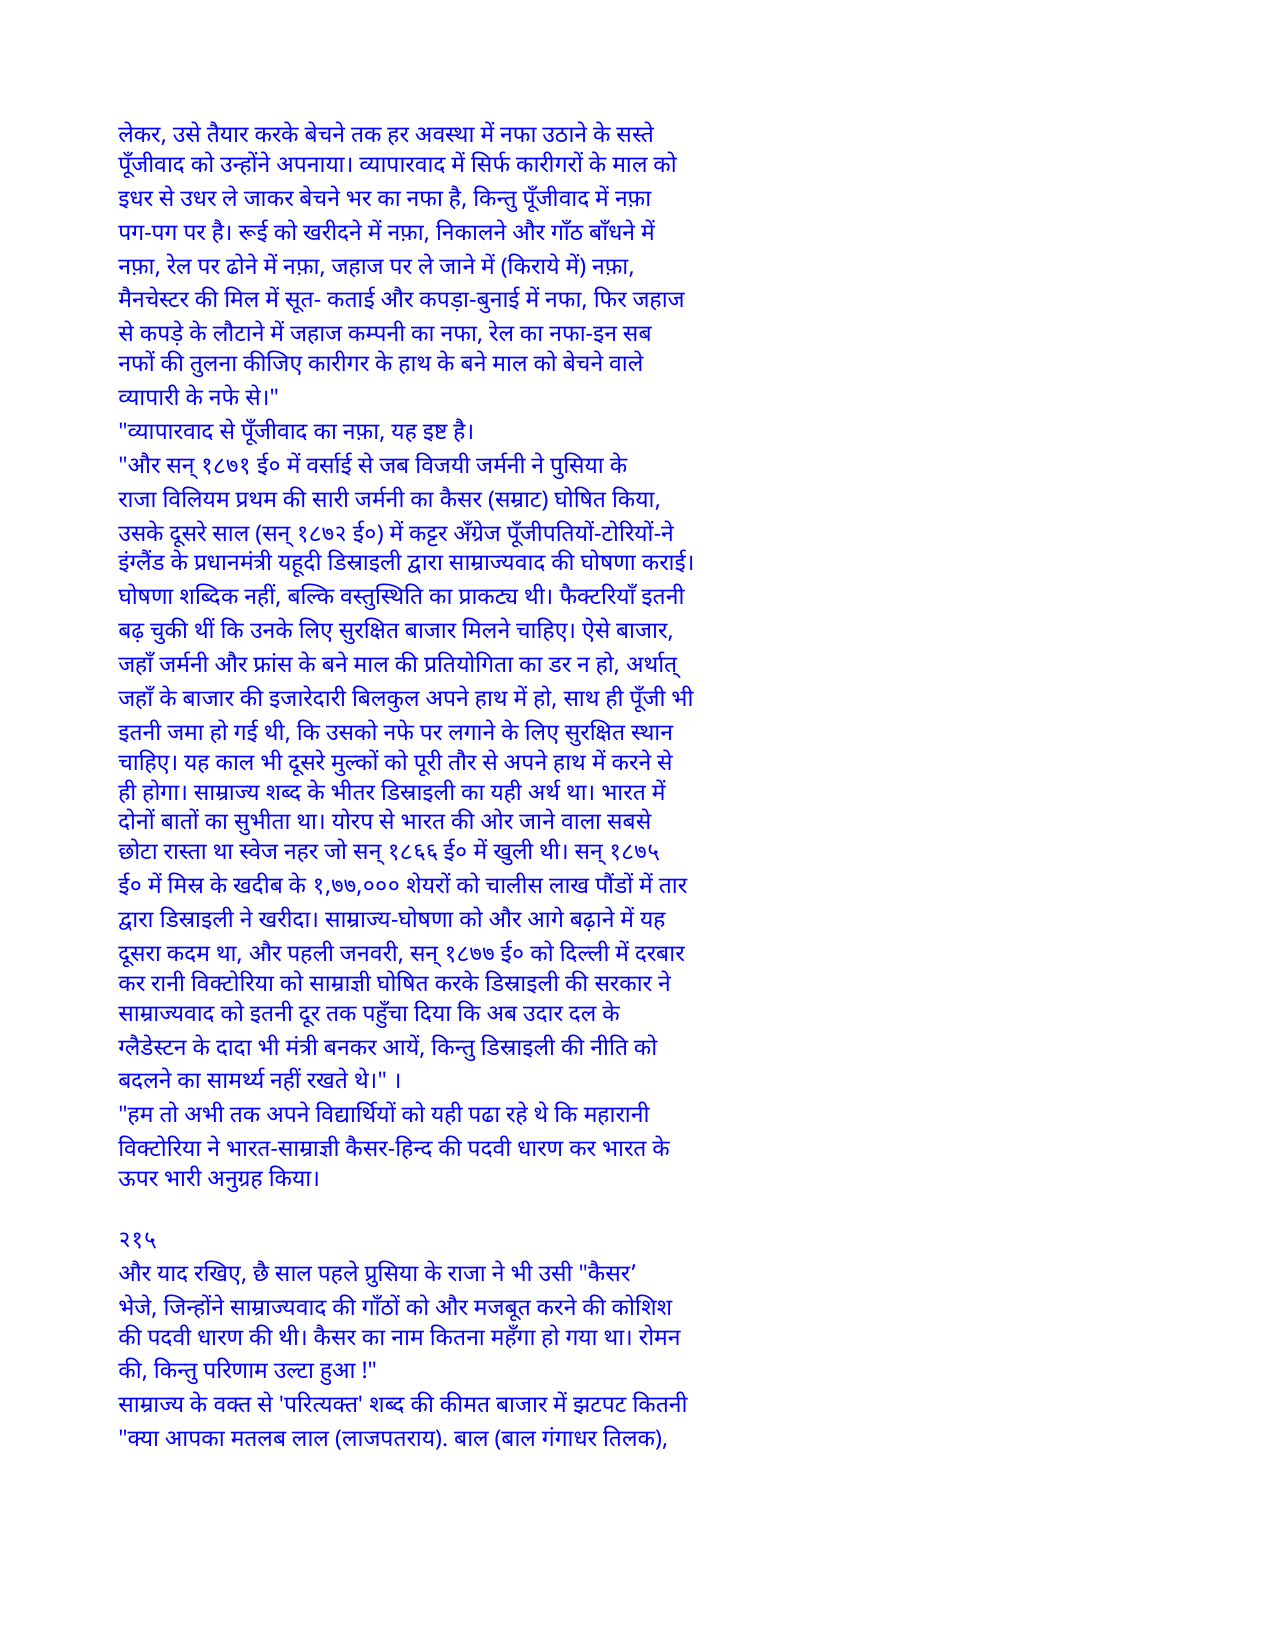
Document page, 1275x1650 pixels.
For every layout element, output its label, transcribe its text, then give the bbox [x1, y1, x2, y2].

text से कपड़े के लौटाने में जहाज कम्पनी का नफा, रेल का नफा-इन सब [118, 317, 1157, 351]
text इंग्लैंड के प्रधानमंत्री यहूदी डिस्राइली द्वारा साम्राज्यवाद की घोषणा कराई। [118, 550, 1157, 580]
text "और सन् १८७१ ई० में वर्साई से जब विजयी जर्मनी ने पुसिया के [118, 449, 1157, 483]
text नफ़ा, रेल पर ढोने में नफ़ा, जहाज पर ले जाने में (किराये में) नफ़ा, [118, 249, 1157, 283]
text मैनचेस्टर की मिल में सूत- कताई और कपड़ा-बुनाई में नफा, फिर जहाज [118, 283, 1157, 317]
text उसके दूसरे साल (सन् १८७२ ई०) में कट्टर अँग्रेज पूँजीपतियों-टोरियों-ने [118, 516, 1157, 550]
text "हम तो अभी तक अपने विद्यार्थियों को यही पढा रहे थे कि महारानी [118, 1098, 1157, 1132]
text भेजे, जिन्होंने साम्राज्यवाद की गाँठों को और मजबूत करने की कोशिश [118, 1291, 1157, 1324]
text लेकर, उसे तैयार करके बेचने तक हर अवस्था में नफा उठाने के सस्ते [118, 118, 1157, 152]
text इधर से उधर ले जाकर बेचने भर का नफा है, किन्तु पूँजीवाद में नफ़ा [118, 182, 1157, 216]
text ई० में मिस्र के खदीब के १,७७,००० शेयरों को चालीस लाख पौंडों में तार [118, 869, 1157, 903]
text द्वारा डिस्राइली ने खरीदा। साम्राज्य-घोषणा को और आगे बढ़ाने में यह [118, 903, 1157, 937]
text व्यापारी के नफे से।" [118, 381, 1157, 415]
text "व्यापारवाद से पूँजीवाद का नफ़ा, यह इष्ट है। [118, 415, 1157, 449]
text इतनी जमा हो गई थी, कि उसको नफे पर लगाने के लिए सुरक्षित स्थान [118, 716, 1157, 749]
text दूसरा कदम था, और पहली जनवरी, सन् १८७७ ई० को दिल्ली में दरबार [118, 937, 1157, 971]
text "क्या आपका मतलब लाल (लाजपतराय). बाल (बाल गंगाधर तिलक), [118, 1422, 1157, 1456]
text ग्लैडेस्टन के दादा भी मंत्री बनकर आयें, किन्तु डिस्राइली की नीति को [118, 1030, 1157, 1064]
text साम्राज्यवाद को इतनी दूर तक पहुँचा दिया कि अब उदार दल के [118, 1001, 1157, 1030]
text जहाँ जर्मनी और फ्रांस के बने माल की प्रतियोगिता का डर न हो, अर्थात् [118, 648, 1157, 682]
text पग-पग पर है। रूई को खरीदने में नफ़ा, निकालने और गाँठ बाँधने में [118, 216, 1157, 249]
text नफों की तुलना कीजिए कारीगर के हाथ के बने माल को बेचने वाले [118, 351, 1157, 381]
text ऊपर भारी अनुग्रह किया। [118, 1166, 1157, 1196]
text की, किन्तु परिणाम उल्टा हुआ !" [118, 1354, 1157, 1388]
text छोटा रास्ता था स्वेज नहर जो सन् १८६६ ई० में खुली थी। सन् १८७५ [118, 839, 1157, 869]
text घोषणा शब्दिक नहीं, बल्कि वस्तुस्थिति का प्राकट्य थी। फैक्टरियाँ इतनी [118, 580, 1157, 614]
text पूँजीवाद को उन्होंने अपनाया। व्यापारवाद में सिर्फ कारीगरों के माल को [118, 152, 1157, 182]
text राजा विलियम प्रथम की सारी जर्मनी का कैसर (सम्राट) घोषित किया, [118, 483, 1157, 516]
text ही होगा। साम्राज्य शब्द के भीतर डिस्राइली का यही अर्थ था। भारत में [118, 779, 1157, 809]
text २१५ [118, 1227, 1157, 1257]
text विक्टोरिया ने भारत-साम्राज्ञी कैसर-हिन्द की पदवी धारण कर भारत के [118, 1132, 1157, 1166]
text साम्राज्य के वक्त से 'परित्यक्त' शब्द की कीमत बाजार में झटपट कितनी [118, 1388, 1157, 1422]
text चाहिए। यह काल भी दूसरे मुल्कों को पूरी तौर से अपने हाथ में करने से [118, 749, 1157, 779]
text की पदवी धारण की थी। कैसर का नाम कितना महँगा हो गया था। रोमन [118, 1324, 1157, 1354]
text जहाँ के बाजार की इजारेदारी बिलकुल अपने हाथ में हो, साथ ही पूँजी भी [118, 682, 1157, 716]
text दोनों बातों का सुभीता था। योरप से भारत की ओर जाने वाला सबसे [118, 809, 1157, 839]
text बदलने का सामर्थ्य नहीं रखते थे।" । [118, 1064, 1157, 1098]
text बढ़ चुकी थीं कि उनके लिए सुरक्षित बाजार मिलने चाहिए। ऐसे बाजार, [118, 614, 1157, 648]
text कर रानी विक्टोरिया को साम्राज्ञी घोषित करके डिस्राइली की सरकार ने [118, 971, 1157, 1001]
text और याद रखिए, छै साल पहले प्रुसिया के राजा ने भी उसी "कैसर’ [118, 1257, 1157, 1291]
